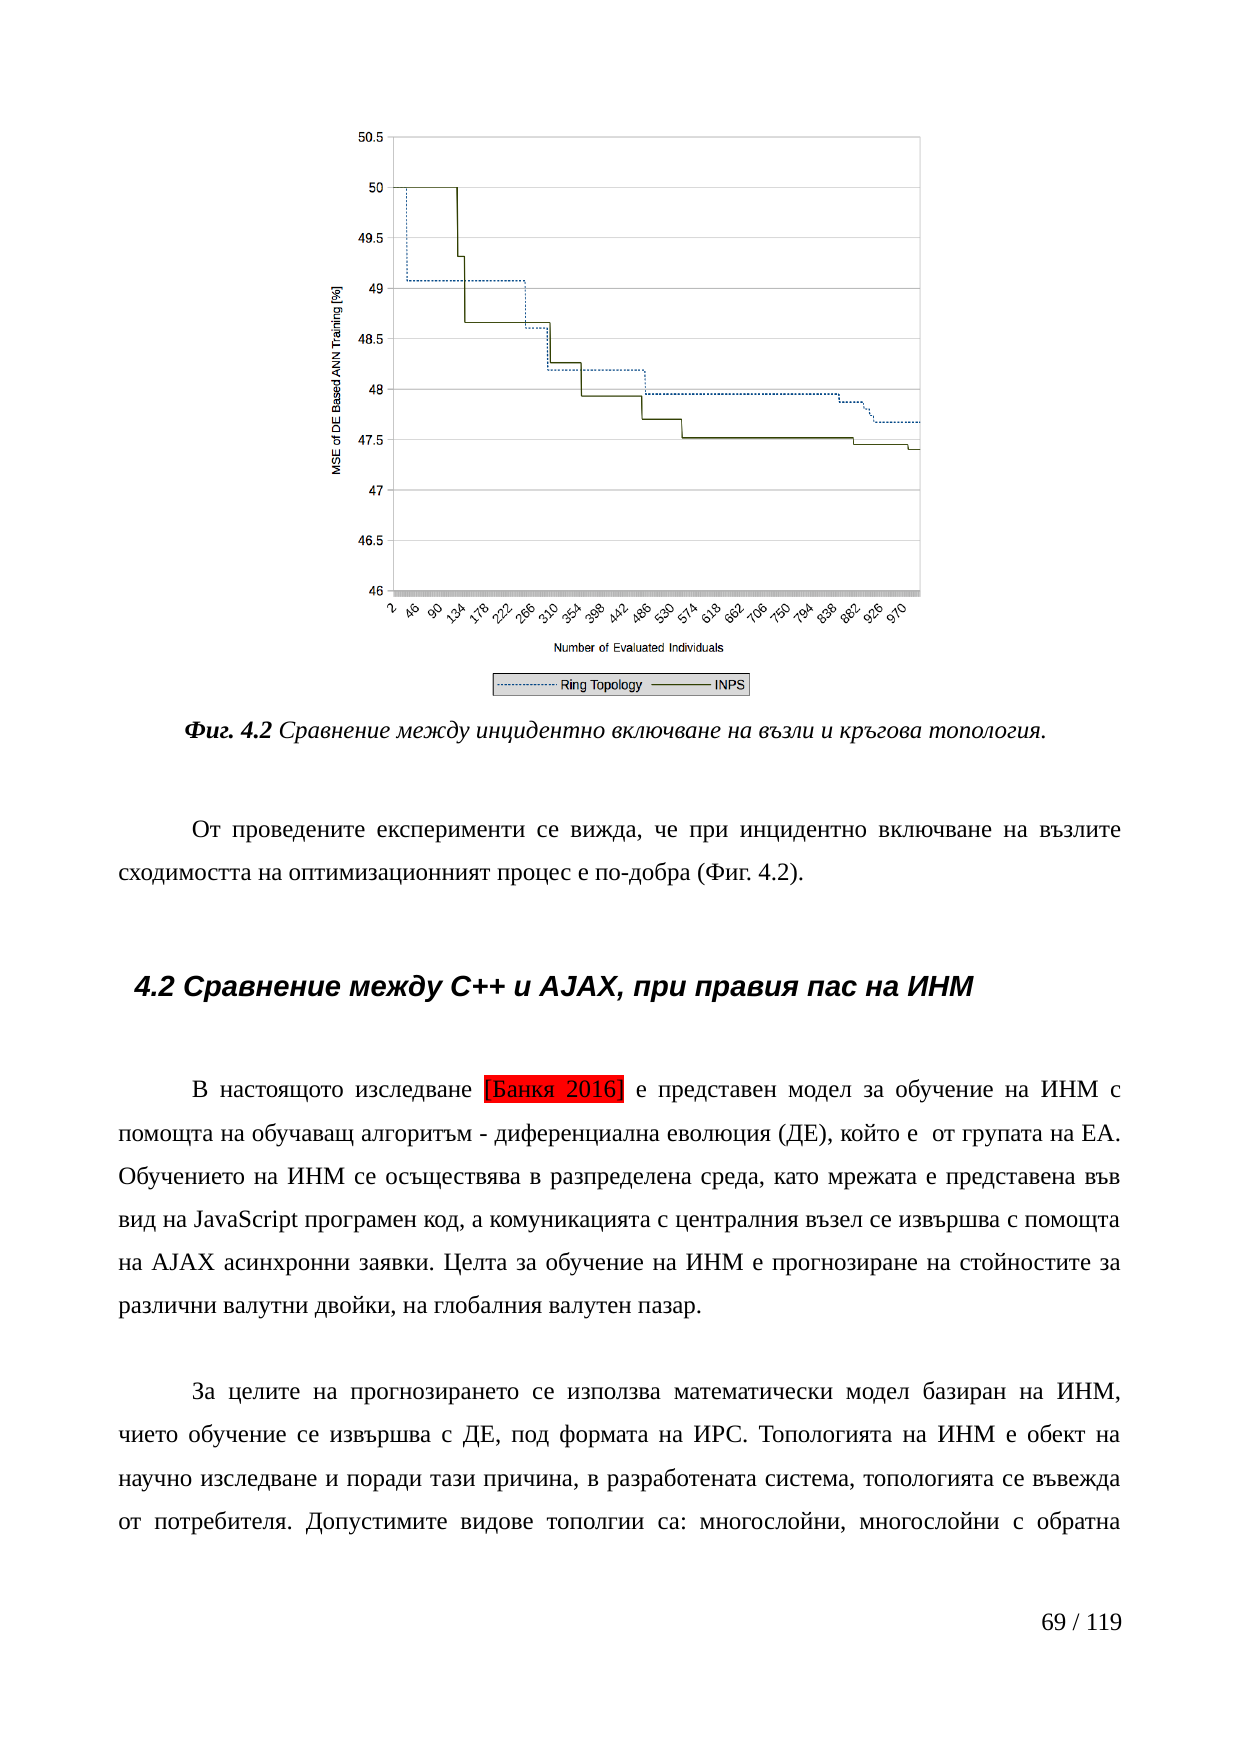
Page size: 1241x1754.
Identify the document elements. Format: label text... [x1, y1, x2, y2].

text Фиг. 4.2 Сравнение между инцидентно включване на възли и кръгова топология. [118, 701, 1122, 744]
picture [310, 118, 931, 701]
text От проведените експерименти се вижда, че при инцидентно включване на възлите сходимостта на оптимизационният процес е по-добра (Фиг. 4.2). [118, 814, 1122, 886]
text За целите на прогнозирането се използва математически модел базиран на ИНМ, чието обучение се извършва с ДЕ, под формата на ИРС. Топологията на ИНМ е обект на научно изследване и поради тази причина, в разработената система, топологията се въвежда от потребителя. Допустимите видове тополгии са: многослойни, многослойни с обратна [118, 1376, 1122, 1534]
subtitle 4.2 Сравнение между C++ и AJAX, при правия пас на ИНМ [118, 968, 1122, 1002]
text В настоящото изследване [Банкя 2016] е представен модел за обучение на ИНМ с помощта на обучаващ алгоритъм - диференциална еволюция (ДЕ), който е от групата на ЕА. Обучението на ИНМ се осъществява в разпределена среда, като мрежата е представена във вид на JavaScript програмен код, а комуникацията с централния възел се извършва с помощта на AJAX асинхронни заявки. Целта за обучение на ИНМ е прогнозиране на стойностите за различни валутни двойки, на глобалния валутен пазар. [118, 1074, 1122, 1319]
